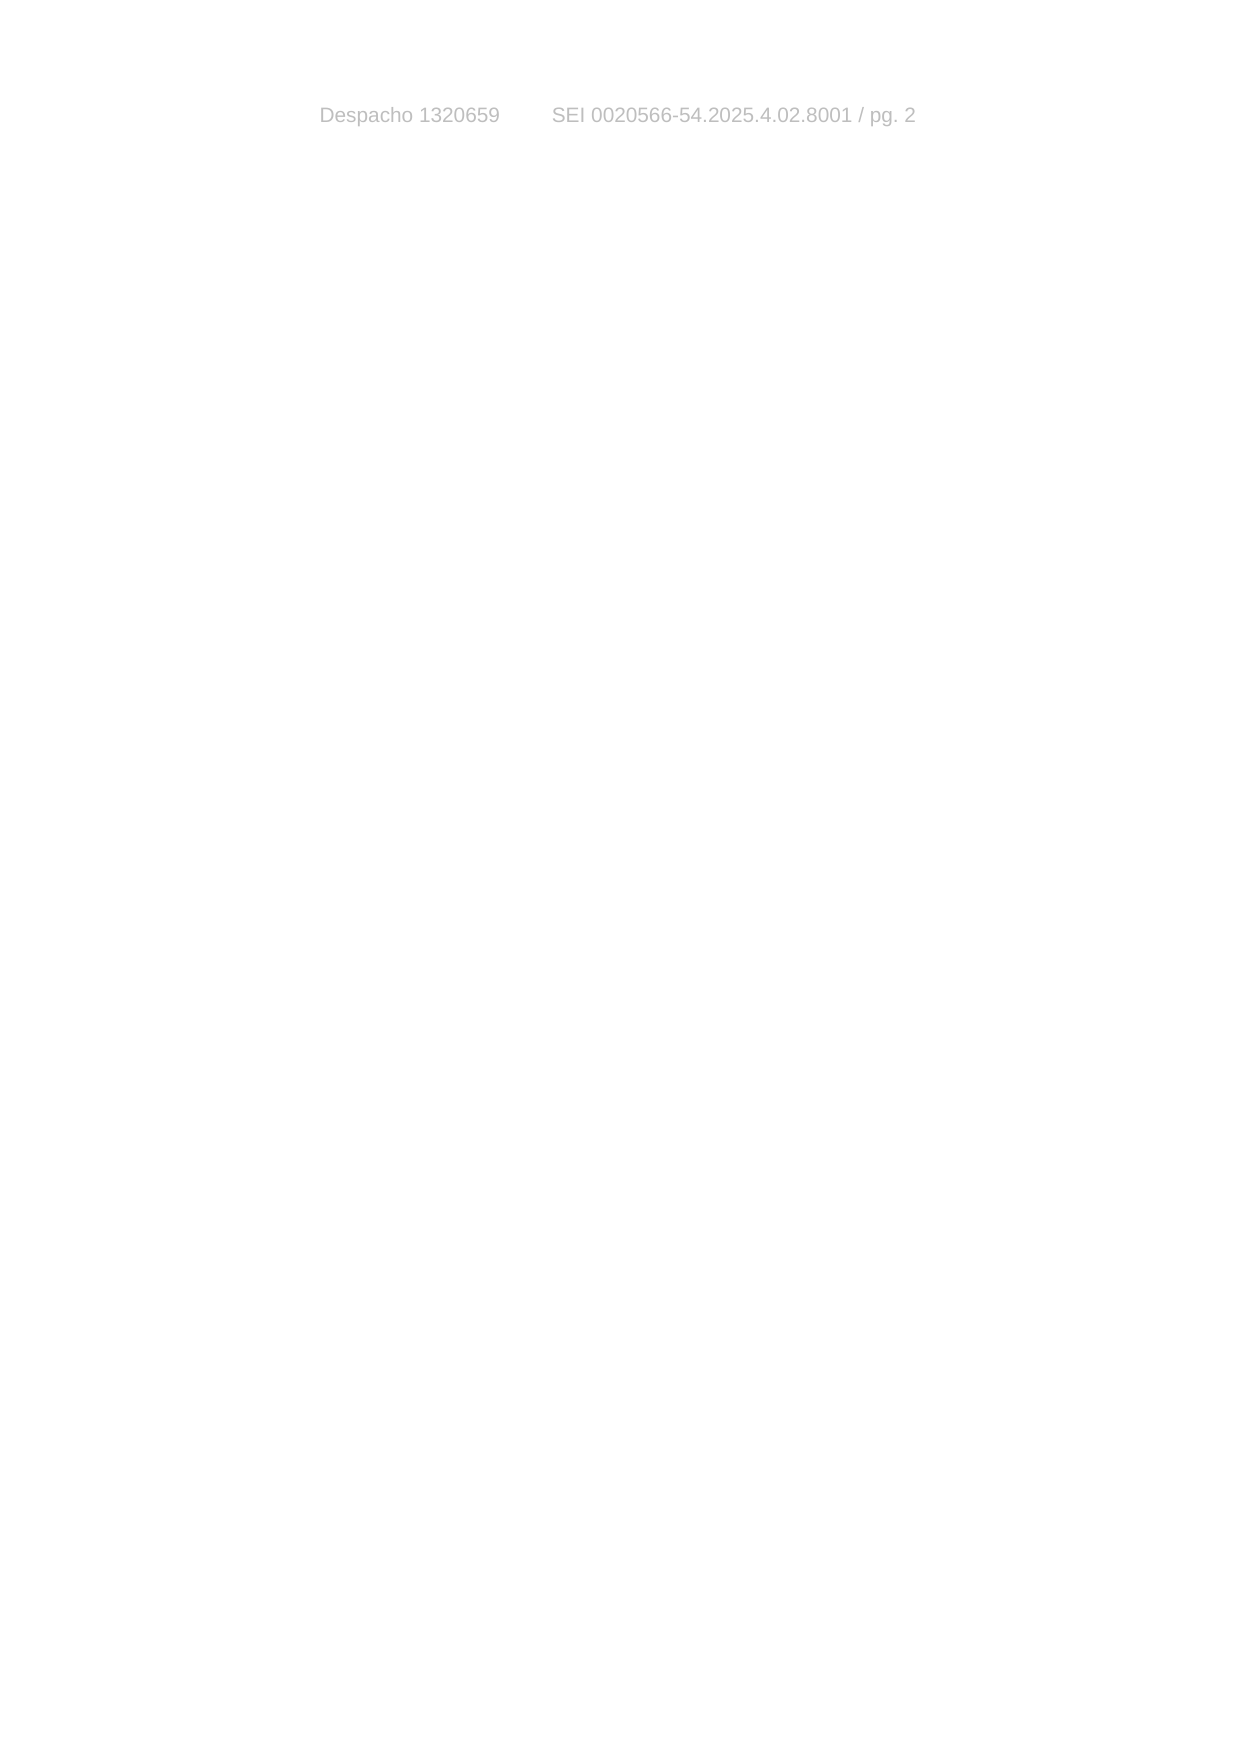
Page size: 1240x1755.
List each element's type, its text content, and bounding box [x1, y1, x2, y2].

text Despacho 1320659 SEI 0020566-54.2025.4.02.8001 / pg. 2 [319, 103, 1170, 127]
